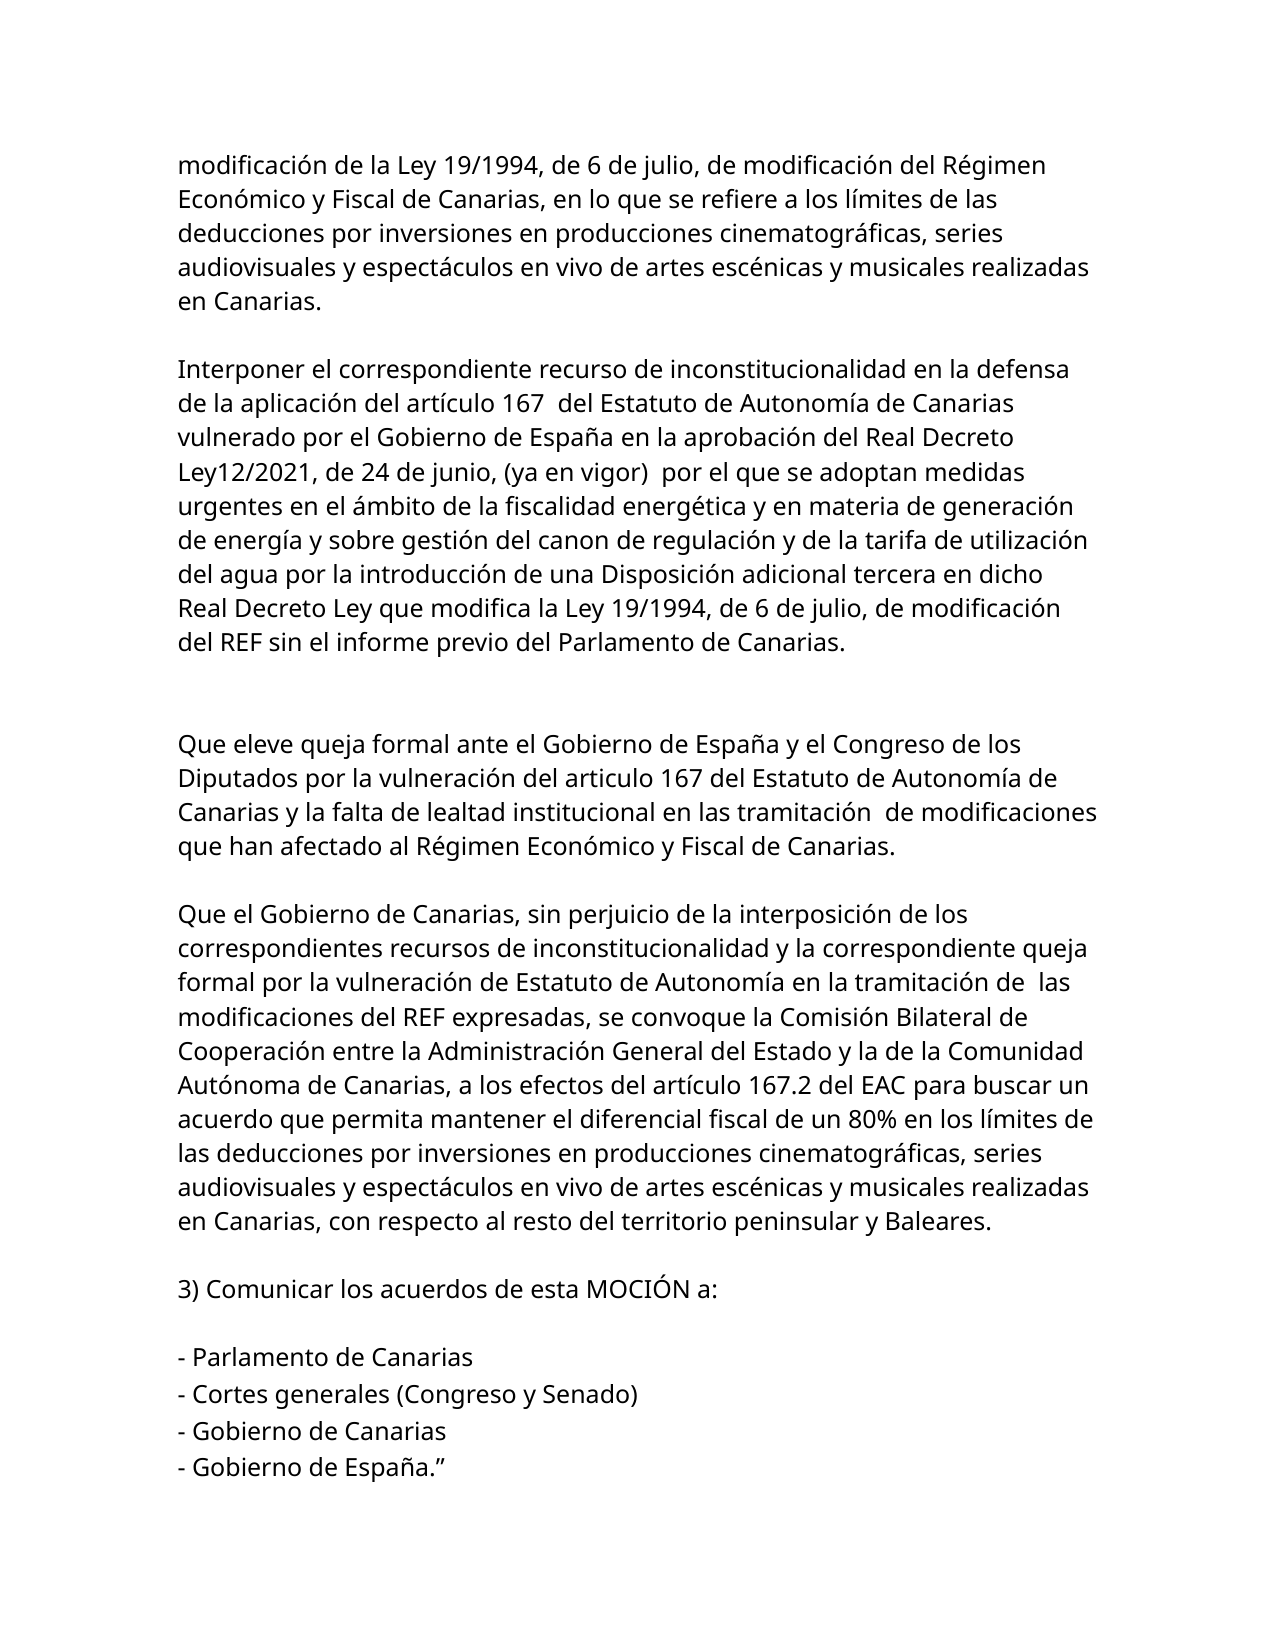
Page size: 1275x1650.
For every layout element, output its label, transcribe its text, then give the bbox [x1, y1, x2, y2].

text Interponer el correspondiente recurso de inconstitucionalidad en la defensa de la aplicación del artículo 167 del Estatuto de Autonomía de Canarias vulnerado por el Gobierno de España en la aprobación del Real Decreto Ley12/2021, de 24 de junio, (ya en vigor) por el que se adoptan medidas urgentes en el ámbito de la fiscalidad energética y en materia de generación de energía y sobre gestión del canon de regulación y de la tarifa de utilización del agua por la introducción de una Disposición adicional tercera en dicho Real Decreto Ley que modifica la Ley 19/1994, de 6 de julio, de modificación del REF sin el informe previo del Parlamento de Canarias. [177, 352, 1098, 658]
text - Cortes generales (Congreso y Senado) [177, 1377, 1098, 1411]
text 3) Comunicar los acuerdos de esta MOCIÓN a: [177, 1272, 1098, 1306]
text - Parlamento de Canarias [177, 1340, 1098, 1374]
text Que eleve queja formal ante el Gobierno de España y el Congreso de los Diputados por la vulneración del articulo 167 del Estatuto de Autonomía de Canarias y la falta de lealtad institucional en las tramitación de modificaciones que han afectado al Régimen Económico y Fiscal de Canarias. [177, 727, 1098, 863]
text Que el Gobierno de Canarias, sin perjuicio de la interposición de los correspondientes recursos de inconstitucionalidad y la correspondiente queja formal por la vulneración de Estatuto de Autonomía en la tramitación de las modificaciones del REF expresadas, se convoque la Comisión Bilateral de Cooperación entre la Administración General del Estado y la de la Comunidad Autónoma de Canarias, a los efectos del artículo 167.2 del EAC para buscar un acuerdo que permita mantener el diferencial fiscal de un 80% en los límites de las deducciones por inversiones en producciones cinematográficas, series audiovisuales y espectáculos en vivo de artes escénicas y musicales realizadas en Canarias, con respecto al resto del territorio peninsular y Baleares. [177, 897, 1098, 1238]
text modificación de la Ley 19/1994, de 6 de julio, de modificación del Régimen Económico y Fiscal de Canarias, en lo que se refiere a los límites de las deducciones por inversiones en producciones cinematográficas, series audiovisuales y espectáculos en vivo de artes escénicas y musicales realizadas en Canarias. [177, 148, 1098, 318]
text - Gobierno de Canarias [177, 1413, 1098, 1447]
text - Gobierno de España.” [177, 1450, 1098, 1484]
